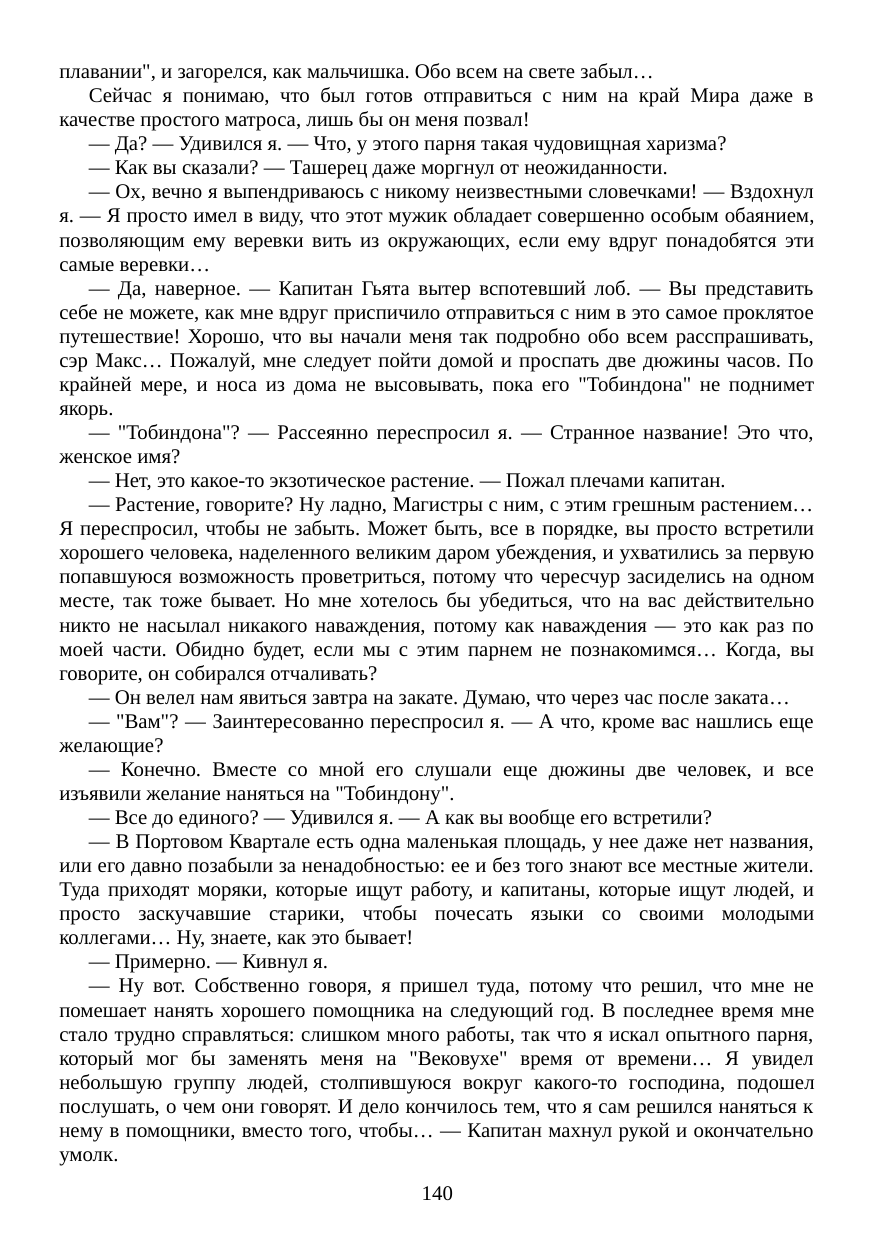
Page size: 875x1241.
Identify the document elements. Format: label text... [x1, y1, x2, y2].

text — Нет, это какое-то экзотическое растение. — Пожал плечами капитан. [59, 468, 815, 492]
text Сейчас я понимаю, что был готов отправиться с ним на край Мира даже в качестве простого матроса, лишь бы он меня позвал! [59, 83, 815, 131]
text — Он велел нам явиться завтра на закате. Думаю, что через час после заката… [59, 685, 815, 709]
text — "Тобиндона"? — Рассеянно переспросил я. — Странное название! Это что, женское имя? [59, 420, 815, 468]
text — "Вам"? — Заинтересованно переспросил я. — А что, кроме вас нашлись еще желающие? [59, 709, 815, 757]
text — Все до единого? — Удивился я. — А как вы вообще его встретили? [59, 805, 815, 829]
text — Да, наверное. — Капитан Гьята вытер вспотевший лоб. — Вы представить себе не можете, как мне вдруг приспичило отправиться с ним в это самое проклятое путешествие! Хорошо, что вы начали меня так подробно обо всем расспрашивать, сэр Макс… Пожалуй, мне следует пойти домой и проспать две дюжины часов. По крайней мере, и носа из дома не высовывать, пока его "Тобиндона" не поднимет якорь. [59, 276, 815, 420]
text — Растение, говорите? Ну ладно, Магистры с ним, с этим грешным растением… Я переспросил, чтобы не забыть. Может быть, все в порядке, вы просто встретили хорошего человека, наделенного великим даром убеждения, и ухватились за первую попавшуюся возможность проветриться, потому что чересчур засиделись на одном месте, так тоже бывает. Но мне хотелось бы убедиться, что на вас действительно никто не насылал никакого наваждения, потому как наваждения — это как раз по моей части. Обидно будет, если мы с этим парнем не познакомимся… Когда, вы говорите, он собирался отчаливать? [59, 492, 815, 685]
text — Конечно. Вместе со мной его слушали еще дюжины две человек, и все изъявили желание наняться на "Тобиндону". [59, 757, 815, 805]
text — Примерно. — Кивнул я. [59, 949, 815, 973]
text — Ох, вечно я выпендриваюсь с никому неизвестными словечками! — Вздохнул я. — Я просто имел в виду, что этот мужик обладает совершенно особым обаянием, позволяющим ему веревки вить из окружающих, если ему вдруг понадобятся эти самые веревки… [59, 179, 815, 276]
text плавании", и загорелся, как мальчишка. Обо всем на свете забыл… [59, 59, 815, 83]
text — В Портовом Квартале есть одна маленькая площадь, у нее даже нет названия, или его давно позабыли за ненадобностью: ее и без того знают все местные жители. Туда приходят моряки, которые ищут работу, и капитаны, которые ищут людей, и просто заскучавшие старики, чтобы почесать языки со своими молодыми коллегами… Ну, знаете, как это бывает! [59, 829, 815, 949]
text — Как вы сказали? — Ташерец даже моргнул от неожиданности. [59, 155, 815, 179]
text — Ну вот. Собственно говоря, я пришел туда, потому что решил, что мне не помешает нанять хорошего помощника на следующий год. В последнее время мне стало трудно справляться: слишком много работы, так что я искал опытного парня, который мог бы заменять меня на "Вековухе" время от времени… Я увидел небольшую группу людей, столпившуюся вокруг какого-то господина, подошел послушать, о чем они говорят. И дело кончилось тем, что я сам решился наняться к нему в помощники, вместо того, чтобы… — Капитан махнул рукой и окончательно умолк. [59, 973, 815, 1166]
text — Да? — Удивился я. — Что, у этого парня такая чудовищная харизма? [59, 131, 815, 155]
